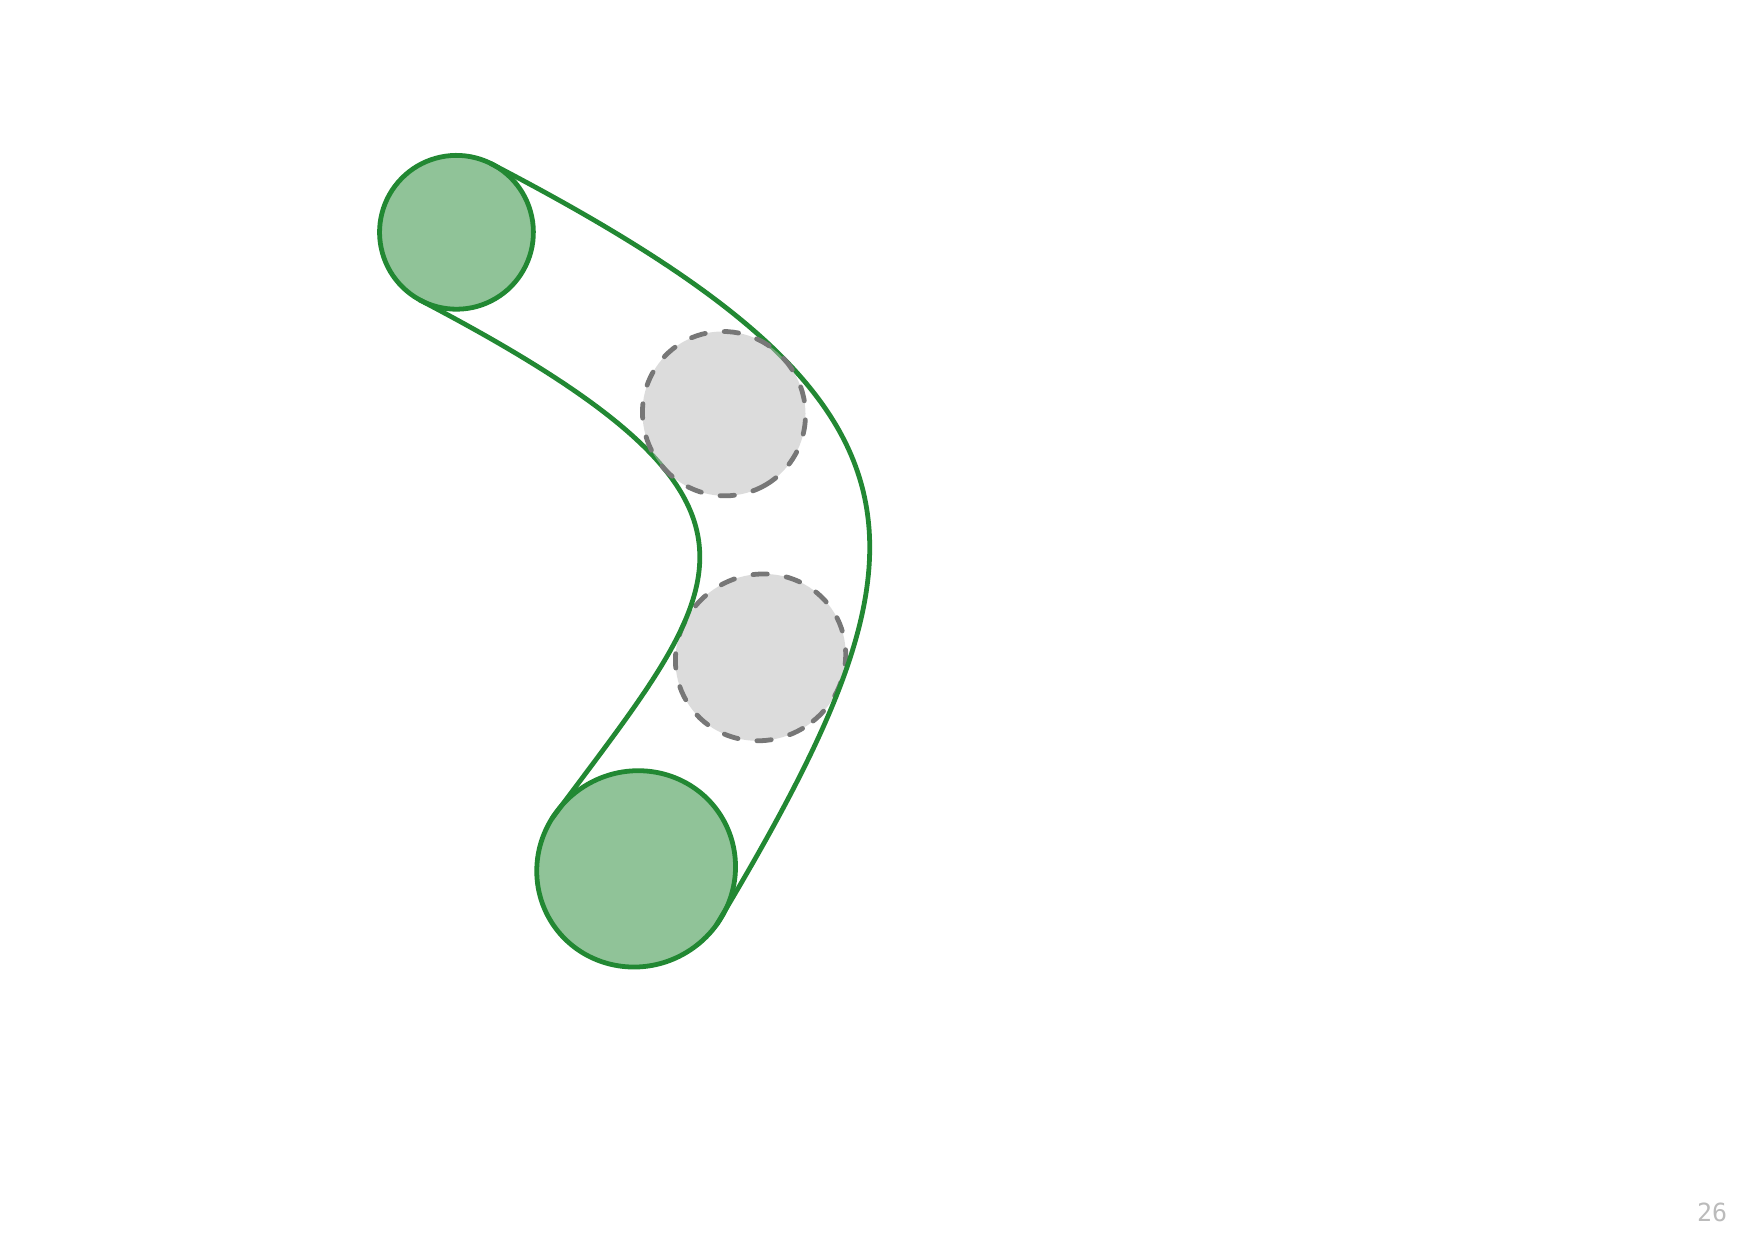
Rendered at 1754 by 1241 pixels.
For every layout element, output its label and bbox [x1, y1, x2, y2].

text_box [536, 770, 736, 968]
text_box [642, 331, 806, 496]
text_box [675, 573, 846, 741]
text_box [379, 155, 534, 310]
